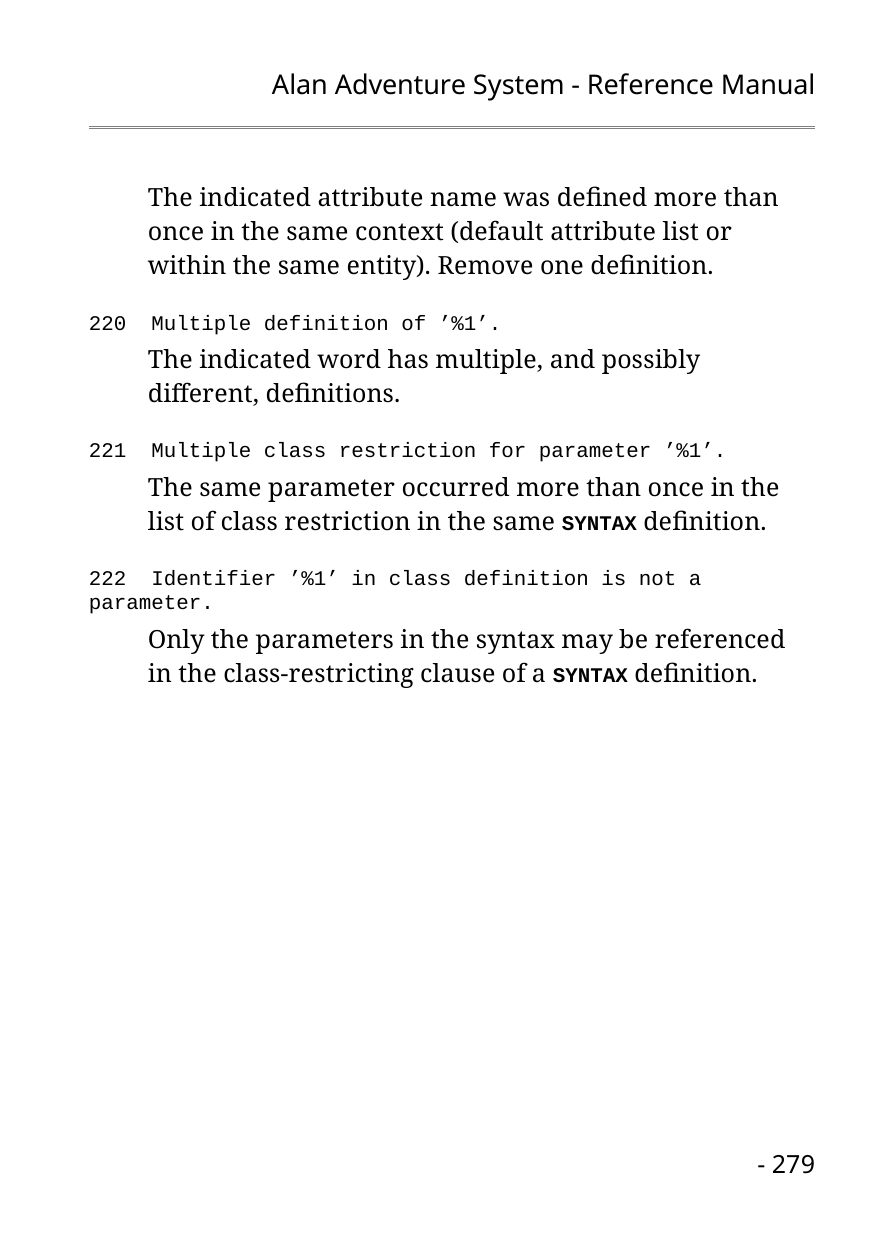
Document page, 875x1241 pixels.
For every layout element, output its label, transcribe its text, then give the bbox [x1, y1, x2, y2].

text The same parameter occurred more than once in the list of class re­striction in the same SYNTAX definition. [148, 470, 815, 538]
text Only the parameters in the syntax may be referenced in the class-re­stricting clause of a SYNTAX definition. [148, 622, 815, 690]
text 222 Identifier ’%1’ in class definition is not a parameter. [88, 568, 815, 616]
text The indicated word has multiple, and possibly different, definitions. [148, 342, 815, 410]
text 221 Multiple class restriction for parameter ’%1’. [88, 440, 815, 464]
text The indicated attribute name was defined more than once in the same context (default attribute list or within the same entity). Remove one definition. [148, 180, 815, 282]
text 220 Multiple definition of ’%1’. [88, 312, 815, 336]
